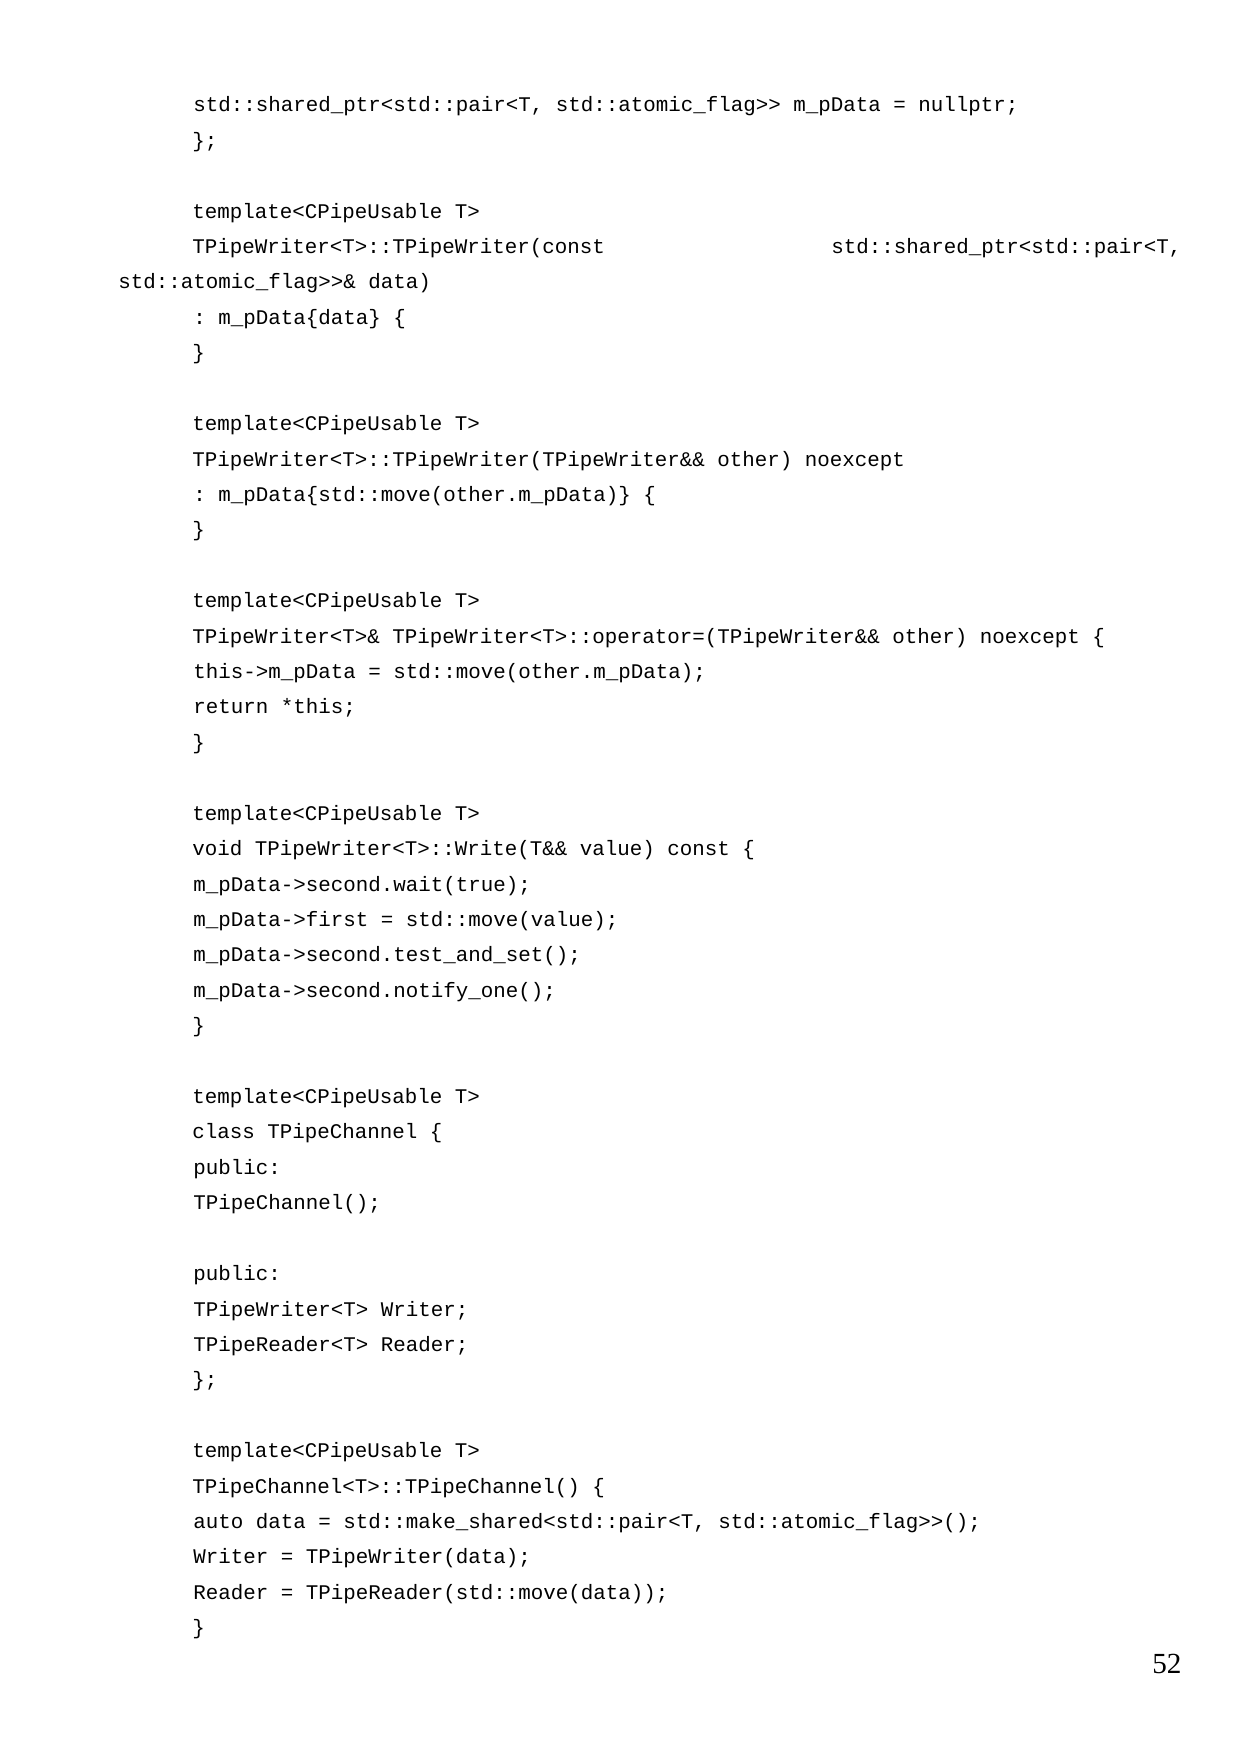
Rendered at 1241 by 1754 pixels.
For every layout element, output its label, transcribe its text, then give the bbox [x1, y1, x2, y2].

text auto data = std::make_shared<std::pair<T, std::atomic_flag>>(); [118, 1511, 1181, 1535]
text } [118, 342, 1181, 366]
text } [118, 1617, 1181, 1641]
text : m_pData{std::move(other.m_pData)} { [118, 484, 1181, 508]
text TPipeChannel<T>::TPipeChannel() { [118, 1476, 1181, 1499]
text m_pData->second.wait(true); [118, 874, 1181, 897]
text m_pData->first = std::move(value); [118, 909, 1181, 933]
text Reader = TPipeReader(std::move(data)); [118, 1582, 1181, 1606]
text m_pData->second.test_and_set(); [118, 944, 1181, 968]
text }; [118, 130, 1181, 153]
text template<CPipeUsable T> [118, 413, 1181, 437]
text std::shared_ptr<std::pair<T, std::atomic_flag>> m_pData = nullptr; [118, 94, 1181, 118]
text m_pData->second.notify_one(); [118, 980, 1181, 1003]
text public: [118, 1263, 1181, 1287]
text }; [118, 1369, 1181, 1393]
text TPipeReader<T> Reader; [118, 1334, 1181, 1358]
text TPipeWriter<T>::TPipeWriter(TPipeWriter&& other) noexcept [118, 449, 1181, 472]
text : m_pData{data} { [118, 307, 1181, 331]
text template<CPipeUsable T> [118, 803, 1181, 826]
text template<CPipeUsable T> [118, 1086, 1181, 1110]
text public: [118, 1157, 1181, 1181]
text template<CPipeUsable T> [118, 201, 1181, 224]
text this->m_pData = std::move(other.m_pData); [118, 661, 1181, 685]
text } [118, 1015, 1181, 1039]
text TPipeWriter<T>& TPipeWriter<T>::operator=(TPipeWriter&& other) noexcept { [118, 626, 1181, 649]
text TPipeWriter<T>::TPipeWriter(const std::shared_ptr<std::pair<T, std::atomic_flag>>& data) [118, 236, 1181, 295]
text void TPipeWriter<T>::Write(T&& value) const { [118, 838, 1181, 862]
text Writer = TPipeWriter(data); [118, 1547, 1181, 1570]
text template<CPipeUsable T> [118, 1440, 1181, 1464]
text return *this; [118, 697, 1181, 720]
text } [118, 732, 1181, 756]
text TPipeWriter<T> Writer; [118, 1299, 1181, 1322]
text TPipeChannel(); [118, 1192, 1181, 1216]
text } [118, 519, 1181, 543]
text template<CPipeUsable T> [118, 590, 1181, 614]
text class TPipeChannel { [118, 1122, 1181, 1145]
